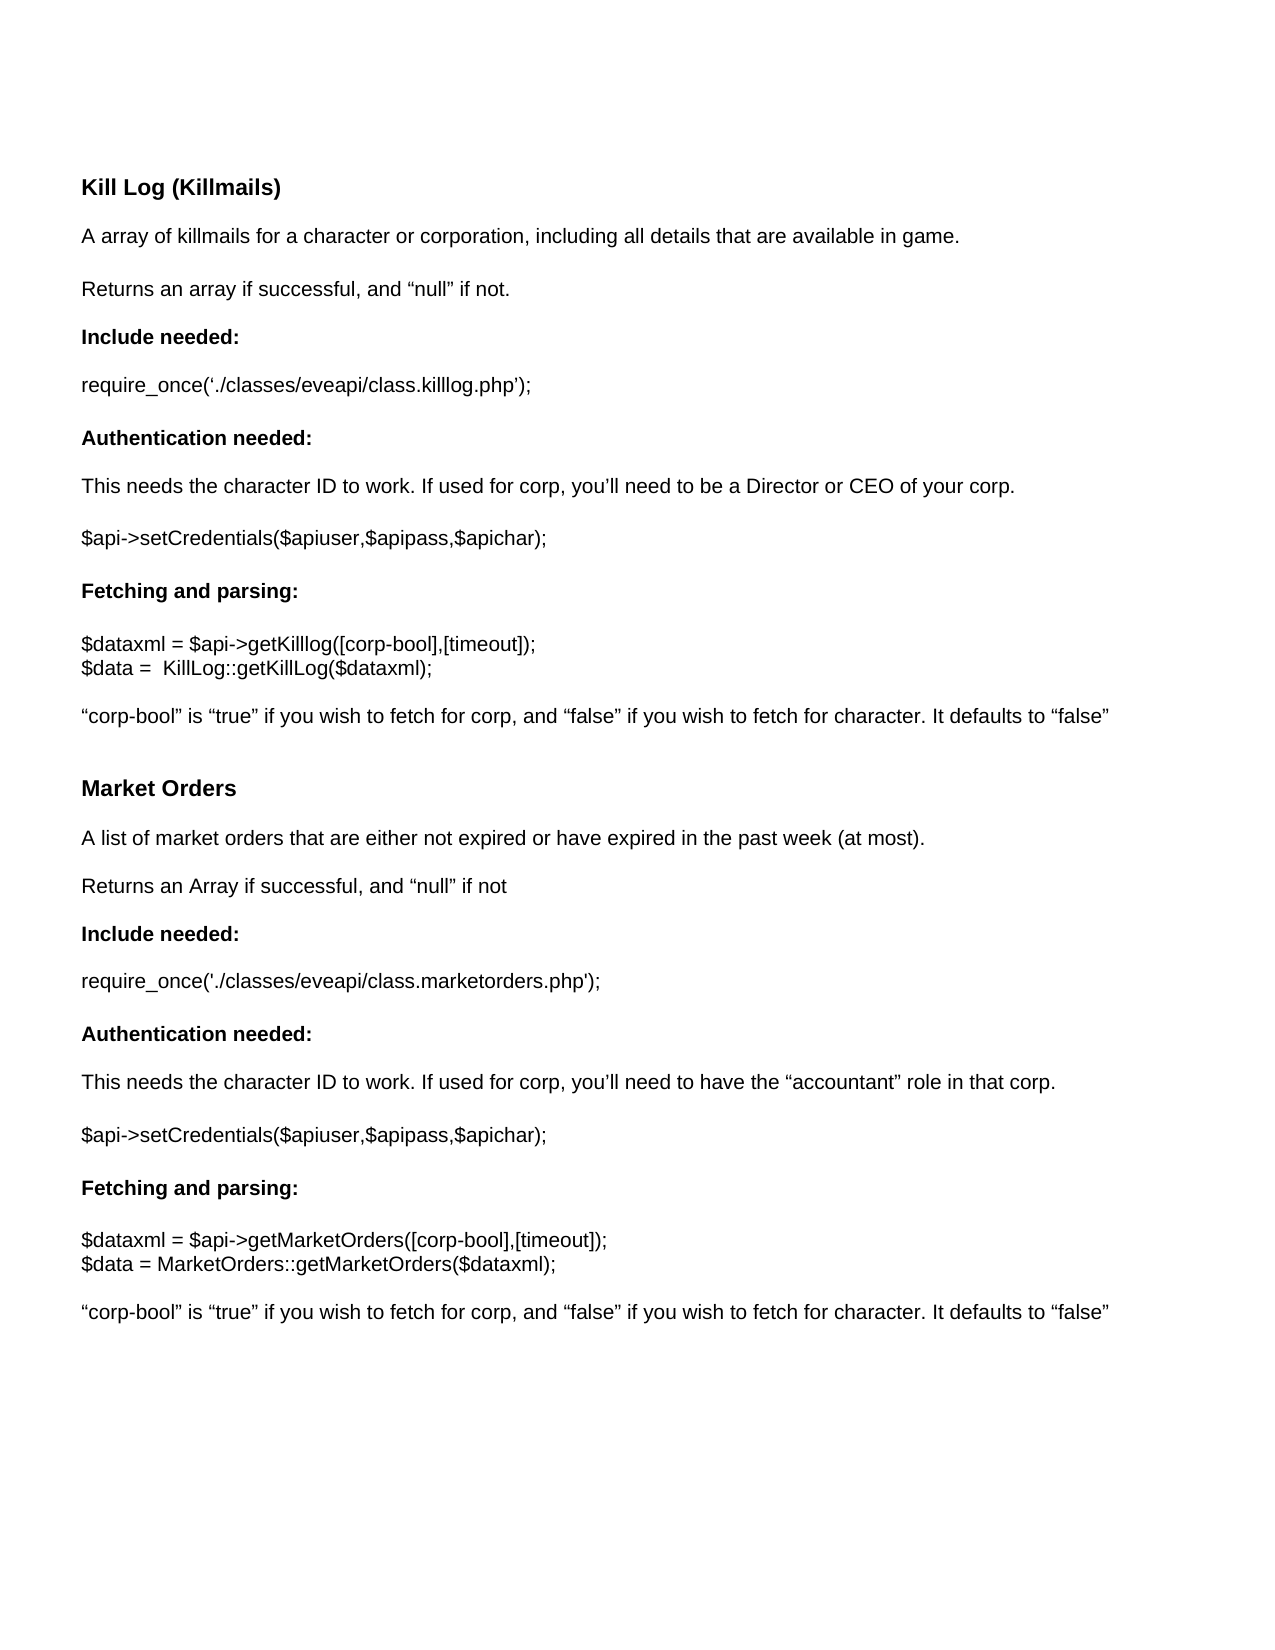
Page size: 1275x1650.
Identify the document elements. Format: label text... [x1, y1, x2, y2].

text $api->setCredentials($apiuser,$apipass,$apichar); [81, 526, 1198, 550]
text Returns an Array if successful, and “null” if not [81, 873, 1198, 897]
text $dataxml = $api->getMarketOrders([corp-bool],[timeout]); [81, 1228, 1198, 1252]
text Include needed: [81, 325, 1198, 349]
text Kill Log (Killmails) [81, 174, 1198, 200]
text $data = KillLog::getKillLog($dataxml); [81, 656, 1198, 679]
text $dataxml = $api->getKilllog([corp-bool],[timeout]); [81, 632, 1198, 656]
text Market Orders [81, 775, 1198, 802]
text $api->setCredentials($apiuser,$apipass,$apichar); [81, 1123, 1198, 1147]
text Fetching and parsing: [81, 579, 1198, 603]
text “corp-bool” is “true” if you wish to fetch for corp, and “false” if you wish to fetch for character. It defaults to “false” [81, 1300, 1198, 1324]
text This needs the character ID to work. If used for corp, you’ll need to be a Director or CEO of your corp. [81, 473, 1198, 497]
text Authentication needed: [81, 1022, 1198, 1046]
text require_once('./classes/eveapi/class.marketorders.php'); [81, 969, 1198, 993]
text require_once(‘./classes/eveapi/class.killlog.php’); [81, 373, 1198, 397]
text “corp-bool” is “true” if you wish to fetch for corp, and “false” if you wish to fetch for character. It defaults to “false” [81, 703, 1198, 727]
text A array of killmails for a character or corporation, including all details that are available in game. [81, 224, 1198, 248]
text This needs the character ID to work. If used for corp, you’ll need to have the “accountant” role in that corp. [81, 1070, 1198, 1094]
text Include needed: [81, 921, 1198, 945]
text Authentication needed: [81, 426, 1198, 449]
text Fetching and parsing: [81, 1175, 1198, 1199]
text A list of market orders that are either not expired or have expired in the past week (at most). [81, 826, 1198, 849]
text $data = MarketOrders::getMarketOrders($dataxml); [81, 1252, 1198, 1276]
text Returns an array if successful, and “null” if not. [81, 277, 1198, 301]
